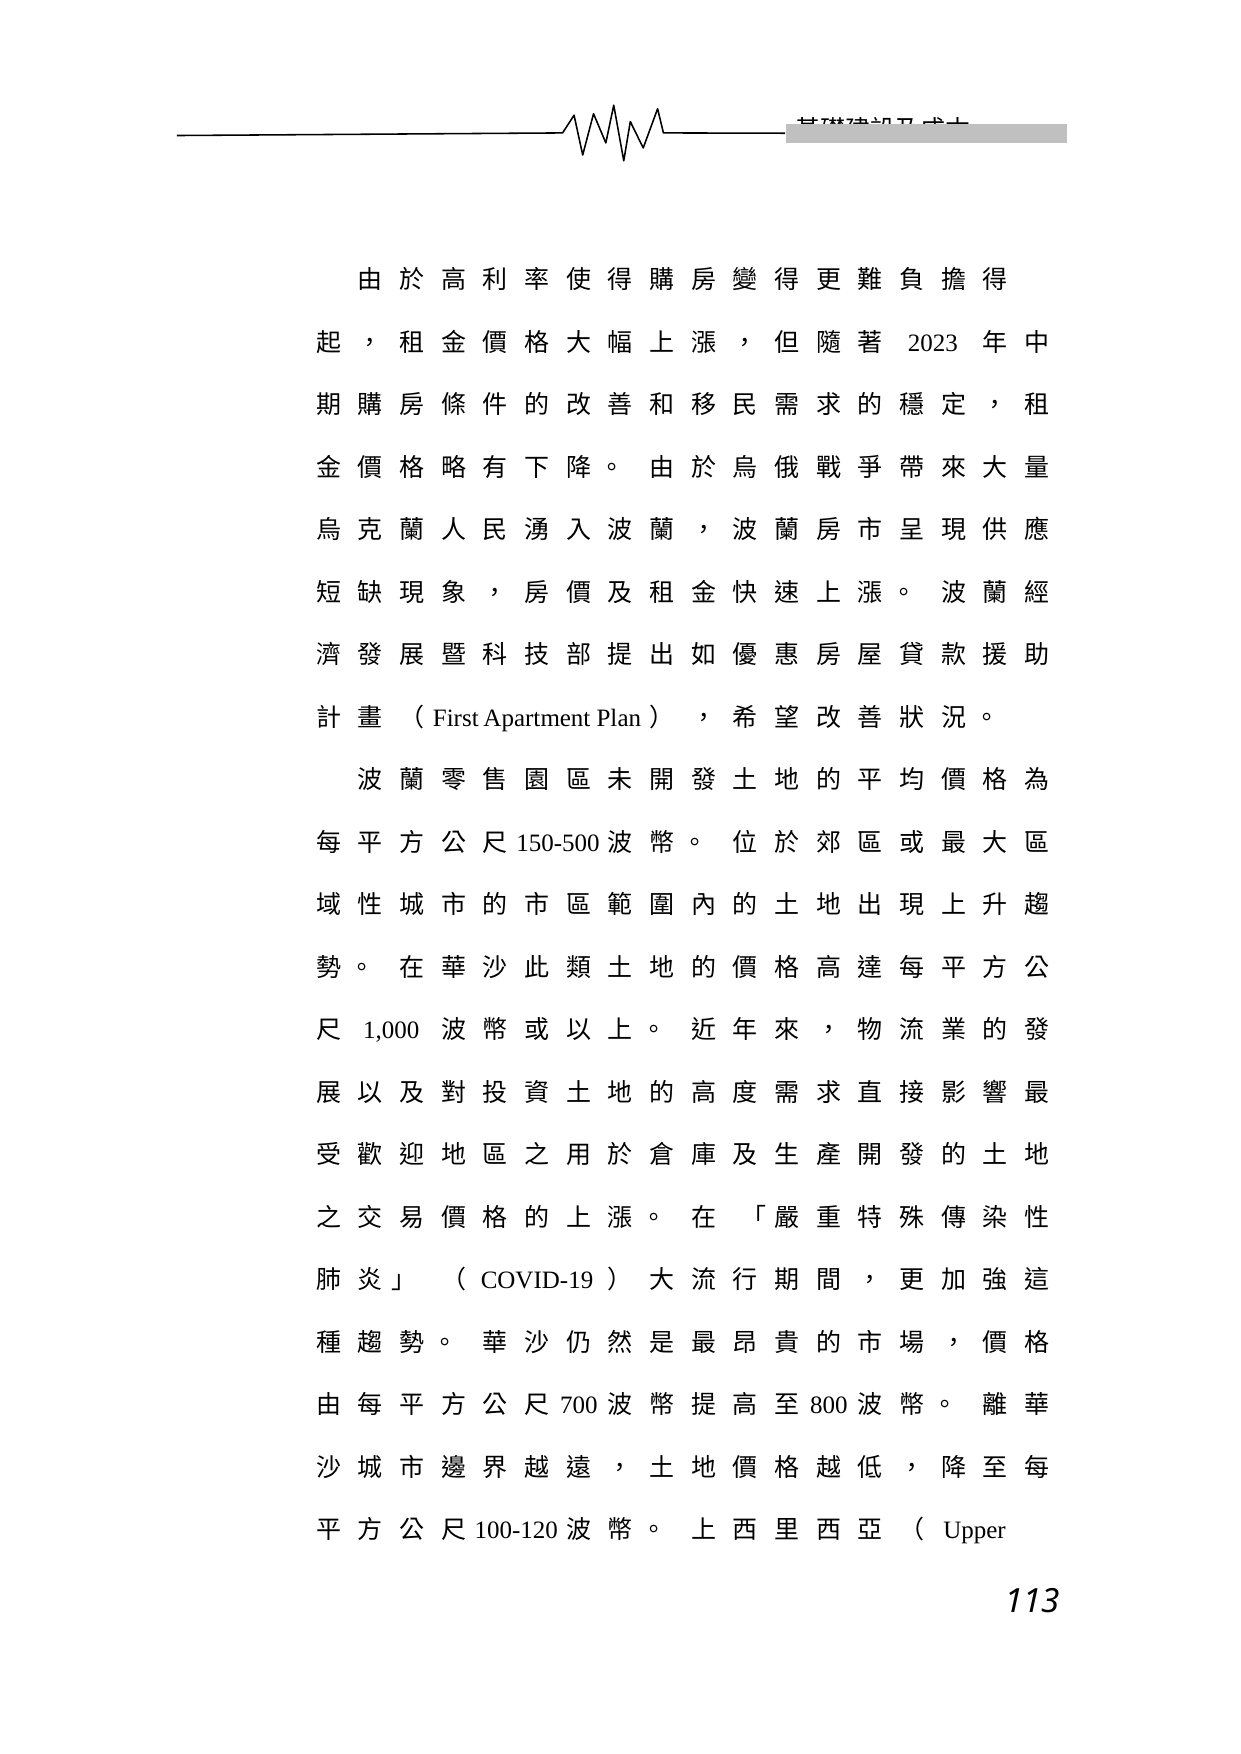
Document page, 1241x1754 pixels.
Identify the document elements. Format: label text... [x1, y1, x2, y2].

text 由於高利率使得購房變得更難負擔得起，租金價格大幅上漲，但隨著2023年中期購房條件的改善和移民需求的穩定，租金價格略有下降。由於烏俄戰爭帶來大量烏克蘭人民湧入波蘭，波蘭房市呈現供應短缺現象，房價及租金快速上漲。波蘭經濟發展暨科技部提出如優惠房屋貸款援助計畫（First Apartment Plan），希望改善狀況。 [281, 236, 1058, 736]
text 波蘭零售園區未開發土地的平均價格為每平方公尺150-500波幣。位於郊區或最大區域性城市的市區範圍內的土地出現上升趨勢。在華沙此類土地的價格高達每平方公尺1,000波幣或以上。近年來，物流業的發展以及對投資土地的高度需求直接影響最受歡迎地區之用於倉庫及生產開發的土地之交易價格的上漲。在「嚴重特殊傳染性肺炎」（COVID-19）大流行期間，更加強這種趨勢。華沙仍然是最昂貴的市場，價格由每平方公尺700波幣提高至800波幣。離華沙城市邊界越遠，土地價格越低，降至每平方公尺100-120波幣。上西里西亞（Upper [281, 736, 1058, 1549]
